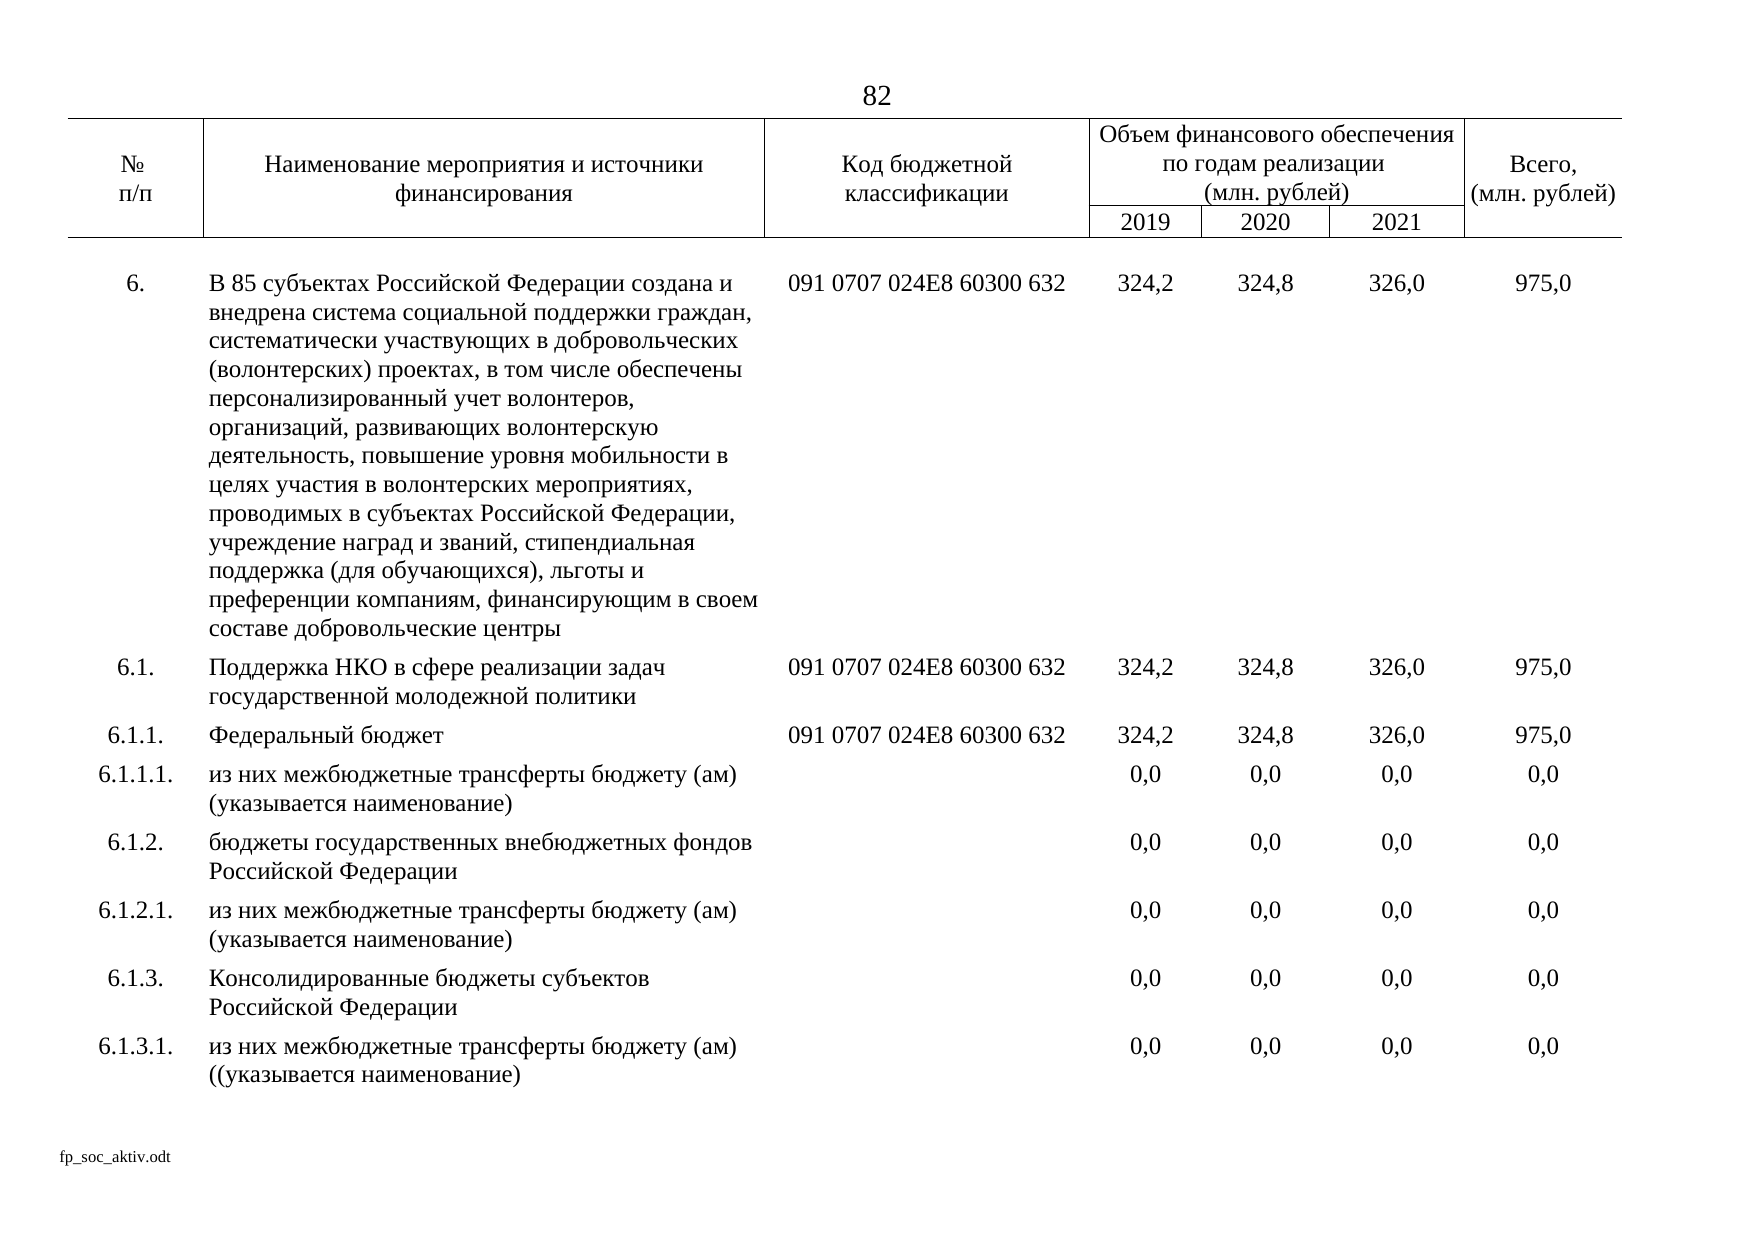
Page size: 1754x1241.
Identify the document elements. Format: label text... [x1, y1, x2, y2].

table_cell 2019 [1090, 206, 1201, 237]
table_cell 324,8 [1201, 720, 1329, 759]
table_cell [1329, 238, 1464, 268]
table_cell бюджеты государственных внебюджетных фондов Российской Федерации [203, 827, 764, 895]
table_cell [1464, 238, 1622, 268]
table_cell Поддержка НКО в сфере реализации задач государственной молодежной политики [203, 652, 764, 720]
table_cell 0,0 [1464, 1031, 1622, 1099]
table_cell [1201, 238, 1329, 268]
table_cell из них межбюджетные трансферты бюджету (ам) ((указывается наименование) [203, 1031, 764, 1099]
table_cell [764, 827, 1089, 895]
table_cell 0,0 [1329, 895, 1464, 963]
table_cell 0,0 [1089, 1031, 1201, 1099]
table_header Код бюджетной классификации [765, 119, 1089, 237]
table_cell [203, 238, 764, 268]
table_cell из них межбюджетные трансферты бюджету (ам) (указывается наименование) [203, 895, 764, 963]
table_cell 0,0 [1464, 963, 1622, 1031]
table_cell 0,0 [1201, 963, 1329, 1031]
table_cell 091 0707 024Е8 60300 632 [764, 720, 1089, 759]
table_cell 2021 [1330, 206, 1464, 237]
table_cell 0,0 [1464, 827, 1622, 895]
table_header Наименование мероприятия и источники финансирования [204, 119, 764, 237]
table_cell 324,8 [1201, 652, 1329, 720]
table_cell 0,0 [1329, 759, 1464, 827]
table_cell [764, 759, 1089, 827]
table_cell [764, 963, 1089, 1031]
table_cell 6.1.1.1. [68, 759, 203, 827]
table_cell 6.1. [68, 652, 203, 720]
table_cell 326,0 [1329, 652, 1464, 720]
table_header Объем финансового обеспечения по годам реализации (млн. рублей) [1090, 119, 1464, 205]
table_cell 0,0 [1201, 895, 1329, 963]
table_cell 0,0 [1089, 963, 1201, 1031]
table_cell 324,8 [1201, 268, 1329, 652]
table_cell Федеральный бюджет [203, 720, 764, 759]
table_cell 975,0 [1464, 268, 1622, 652]
table_cell [764, 1031, 1089, 1099]
table_cell 6.1.2.1. [68, 895, 203, 963]
table_cell из них межбюджетные трансферты бюджету (ам) (указывается наименование) [203, 759, 764, 827]
table_cell 091 0707 024Е8 60300 632 [764, 268, 1089, 652]
table_cell 6.1.3.1. [68, 1031, 203, 1099]
table_cell 0,0 [1329, 827, 1464, 895]
table_cell 0,0 [1089, 827, 1201, 895]
table_cell 0,0 [1089, 759, 1201, 827]
table_cell 6.1.2. [68, 827, 203, 895]
table_header № п/п [68, 119, 203, 237]
table_cell 326,0 [1329, 268, 1464, 652]
table_cell [764, 895, 1089, 963]
table_cell 975,0 [1464, 720, 1622, 759]
table_cell 0,0 [1329, 963, 1464, 1031]
table_cell 0,0 [1464, 895, 1622, 963]
table_cell 6.1.3. [68, 963, 203, 1031]
table_cell 6. [68, 268, 203, 652]
table_cell [68, 238, 203, 268]
table_cell 0,0 [1201, 1031, 1329, 1099]
table_cell [764, 238, 1089, 268]
table_cell 0,0 [1089, 895, 1201, 963]
table_cell 6.1.1. [68, 720, 203, 759]
table_cell 324,2 [1089, 268, 1201, 652]
table_cell 326,0 [1329, 720, 1464, 759]
table_cell 0,0 [1201, 827, 1329, 895]
table_cell Консолидированные бюджеты субъектов Российской Федерации [203, 963, 764, 1031]
table_cell 324,2 [1089, 652, 1201, 720]
table_cell В 85 субъектах Российской Федерации создана и внедрена система социальной поддержки граждан, систематически участвующих в добровольческих (волонтерских) проектах, в том числе обеспечены персонализированный учет волонтеров, организаций, развивающих волонтерскую деятельность, повышение уровня мобильности в целях участия в волонтерских мероприятиях, проводимых в субъектах Российской Федерации, учреждение наград и званий, стипендиальная поддержка (для обучающихся), льготы и преференции компаниям, финансирующим в своем составе добровольческие центры [203, 268, 764, 652]
table_cell 2020 [1202, 206, 1329, 237]
table_cell 0,0 [1464, 759, 1622, 827]
table_cell 324,2 [1089, 720, 1201, 759]
table_cell 0,0 [1329, 1031, 1464, 1099]
table_cell 0,0 [1201, 759, 1329, 827]
table_cell 975,0 [1464, 652, 1622, 720]
table_cell 091 0707 024Е8 60300 632 [764, 652, 1089, 720]
table_cell [1089, 238, 1201, 268]
table_header Всего, (млн. рублей) [1465, 119, 1622, 237]
